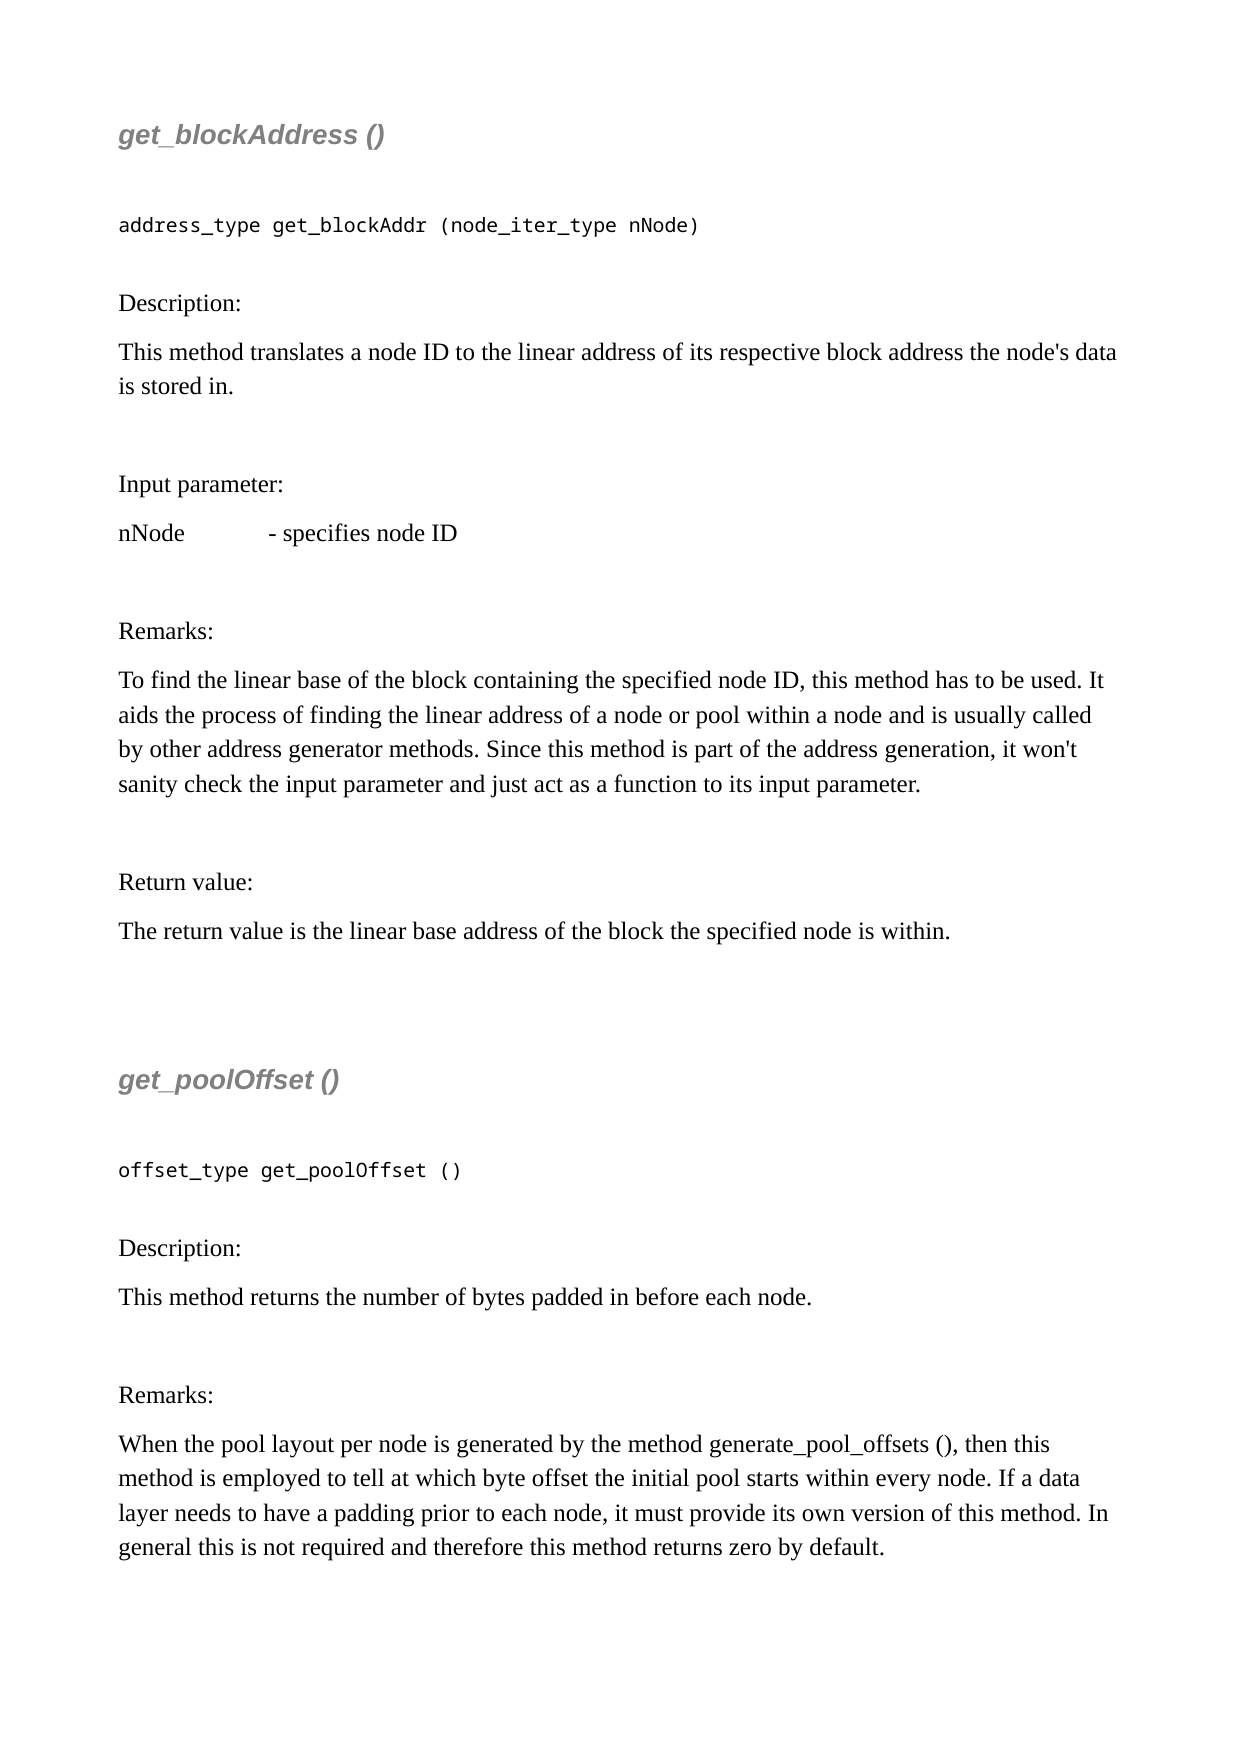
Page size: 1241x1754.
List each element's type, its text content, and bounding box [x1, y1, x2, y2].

text This method translates a node ID to the linear address of its respective block address the node's data is stored in. [118, 337, 1122, 400]
text nNode - specifies node ID [118, 518, 1122, 547]
text This method returns the number of bytes padded in before each node. [118, 1282, 1122, 1311]
text address_type get_blockAddr (node_iter_type nNode) [118, 212, 1122, 238]
subtitle get_poolOffset () [118, 1063, 1122, 1095]
text When the pool layout per node is generated by the method generate_pool_offsets (), then this method is employed to tell at which byte offset the initial pool starts within every node. If a data layer needs to have a padding prior to each node, it must provide its own version of this method. In general this is not required and therefore this method returns zero by default. [118, 1429, 1122, 1561]
subtitle get_blockAddress () [118, 118, 1122, 150]
text Return value: [118, 867, 1122, 896]
text Description: [118, 288, 1122, 316]
text Input parameter: [118, 469, 1122, 498]
text offset_type get_poolOffset () [118, 1157, 1122, 1184]
text The return value is the linear base address of the block the specified node is within. [118, 916, 1122, 945]
text To find the linear base of the block containing the specified node ID, this method has to be used. It aids the process of finding the linear address of a node or pool within a node and is usually called by other address generator methods. Since this method is part of the address generation, it won't sanity check the input parameter and just act as a function to its input parameter. [118, 666, 1122, 798]
text Remarks: [118, 616, 1122, 645]
text Remarks: [118, 1380, 1122, 1409]
text Description: [118, 1233, 1122, 1262]
